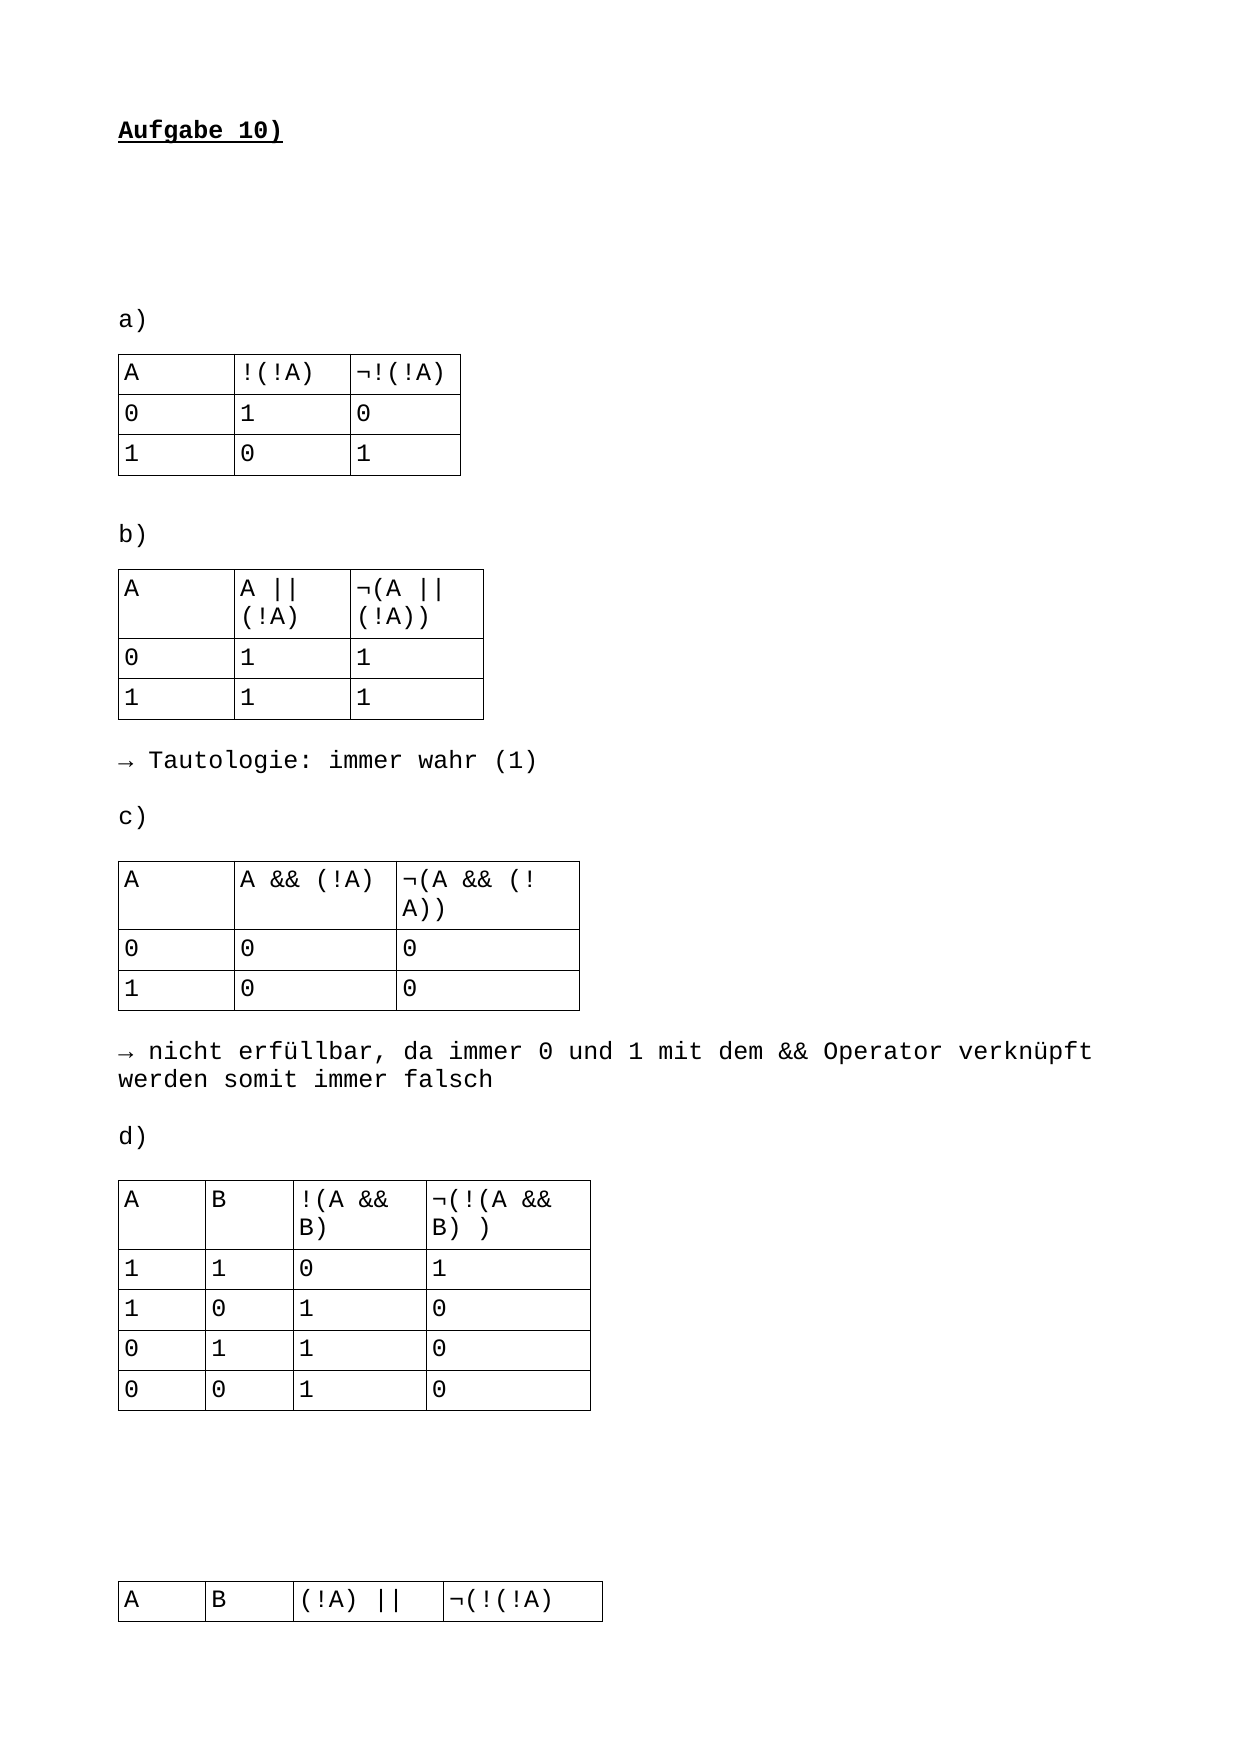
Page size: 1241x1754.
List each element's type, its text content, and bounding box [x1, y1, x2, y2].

table_header ¬!(!A) [351, 355, 460, 394]
text c) [118, 804, 1122, 832]
table_cell 0 [427, 1290, 590, 1330]
table_header B [206, 1582, 293, 1621]
table_cell 1 [119, 1250, 205, 1289]
table_cell 0 [427, 1371, 590, 1410]
table_cell 0 [235, 435, 350, 474]
table_cell 0 [206, 1290, 293, 1330]
table_header A [119, 862, 234, 929]
table_header ¬(!(A && B) ) [427, 1181, 590, 1249]
table_cell 0 [206, 1371, 293, 1410]
table_cell 0 [235, 930, 396, 969]
table_cell 1 [206, 1331, 293, 1370]
table_cell 1 [294, 1371, 426, 1410]
table_cell 1 [235, 679, 350, 718]
table_cell 1 [206, 1250, 293, 1289]
text Aufgabe 10) [118, 118, 1122, 146]
table_header !(A && B) [294, 1181, 426, 1249]
table_cell 1 [119, 679, 234, 718]
table_cell 1 [351, 679, 483, 718]
table_cell 1 [351, 639, 483, 678]
table_header A [119, 570, 234, 638]
table_header A && (!A) [235, 862, 396, 929]
table_cell 1 [235, 639, 350, 678]
table_header A [119, 355, 234, 394]
table_cell 1 [119, 435, 234, 474]
table_cell 1 [294, 1290, 426, 1330]
table_cell 0 [119, 639, 234, 678]
text → nicht erfüllbar, da immer 0 und 1 mit dem && Operator verknüpft werden somit immer falsch [118, 1039, 1122, 1095]
table_cell 1 [119, 1290, 205, 1330]
text d) [118, 1124, 1122, 1152]
table_cell 1 [427, 1250, 590, 1289]
table_cell 0 [119, 930, 234, 969]
table_header B [206, 1181, 293, 1249]
table_cell 0 [294, 1250, 426, 1289]
table_cell 0 [235, 971, 396, 1010]
table_cell 0 [397, 971, 579, 1010]
table_header ¬(A || (!A)) [351, 570, 483, 638]
table_header (!A) || [294, 1582, 443, 1621]
table_cell 0 [119, 1371, 205, 1410]
table_cell 0 [427, 1331, 590, 1370]
table_cell 0 [119, 395, 234, 434]
table_header !(!A) [235, 355, 350, 394]
table_cell 0 [351, 395, 460, 434]
table_cell 1 [351, 435, 460, 474]
table_cell 1 [119, 971, 234, 1010]
table_cell 0 [119, 1331, 205, 1370]
text → Tautologie: immer wahr (1) [118, 747, 1122, 776]
table_header A [119, 1582, 205, 1621]
table_cell 1 [294, 1331, 426, 1370]
table_header ¬(!(!A) [444, 1582, 602, 1621]
table_header A || (!A) [235, 570, 350, 638]
table_cell 1 [235, 395, 350, 434]
table_header ¬(A && (!A)) [397, 862, 579, 929]
text b) [118, 522, 1122, 550]
text a) [118, 306, 1122, 335]
table_header A [119, 1181, 205, 1249]
table_cell 0 [397, 930, 579, 969]
